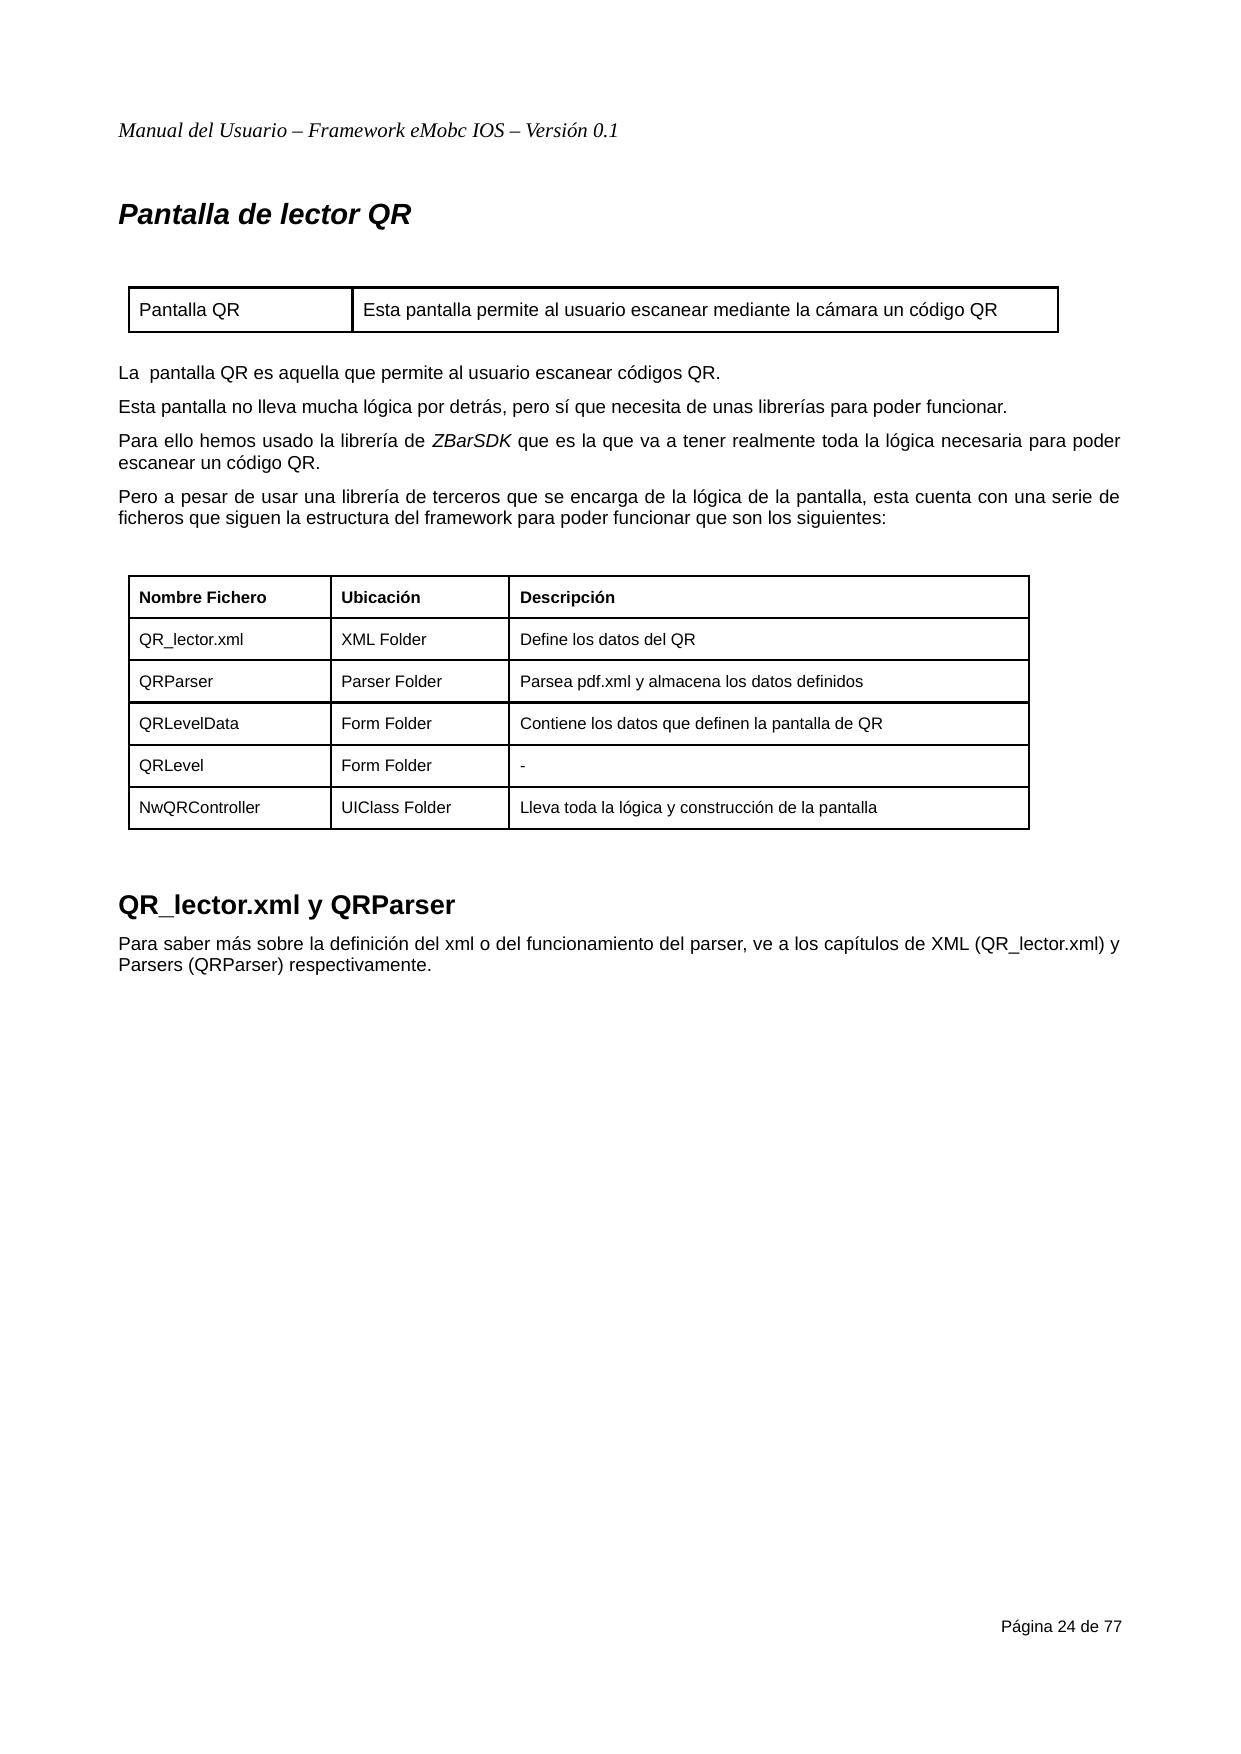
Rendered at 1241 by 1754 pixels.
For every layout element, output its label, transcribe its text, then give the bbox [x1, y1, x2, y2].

text Para ello hemos usado la librería de ZBarSDK que es la que va a tener realmente toda la lógica necesaria para poder escanear un código QR. [118, 430, 1122, 473]
table_cell Contiene los datos que definen la pantalla de QR [510, 704, 1028, 743]
text Esta pantalla no lleva mucha lógica por detrás, pero sí que necesita de unas librerías para poder funcionar. [118, 396, 1122, 417]
table_cell NwQRController [130, 788, 330, 828]
table_cell UIClass Folder [332, 788, 508, 828]
table_cell XML Folder [332, 619, 508, 659]
table_cell - [510, 746, 1028, 786]
table_header Nombre Fichero [130, 577, 330, 617]
table_cell QRParser [130, 661, 330, 701]
table_header Pantalla QR [130, 289, 351, 331]
table_cell QRLevel [130, 746, 330, 786]
table_cell Define los datos del QR [510, 619, 1028, 659]
text La pantalla QR es aquella que permite al usuario escanear códigos QR. [118, 362, 1122, 383]
table_cell Lleva toda la lógica y construcción de la pantalla [510, 788, 1028, 828]
table_cell QRLevelData [130, 704, 330, 743]
table_cell QR_lector.xml [130, 619, 330, 659]
table_header Ubicación [332, 577, 508, 617]
text Para saber más sobre la definición del xml o del funcionamiento del parser, ve a los capítulos de XML (QR_lector.xml) y Parsers (QRParser) respectivamente. [118, 933, 1122, 976]
table_cell Form Folder [332, 704, 508, 743]
table_header Esta pantalla permite al usuario escanear mediante la cámara un código QR [354, 289, 1057, 331]
subtitle Pantalla de lector QR [118, 197, 1122, 230]
subtitle QR_lector.xml y QRParser [118, 889, 1122, 920]
table_cell Parser Folder [332, 661, 508, 701]
table_cell Parsea pdf.xml y almacena los datos definidos [510, 661, 1028, 701]
table_header Descripción [510, 577, 1028, 617]
table_cell Form Folder [332, 746, 508, 786]
text Pero a pesar de usar una librería de terceros que se encarga de la lógica de la pantalla, esta cuenta con una serie de ficheros que siguen la estructura del framework para poder funcionar que son los siguientes: [118, 486, 1122, 529]
